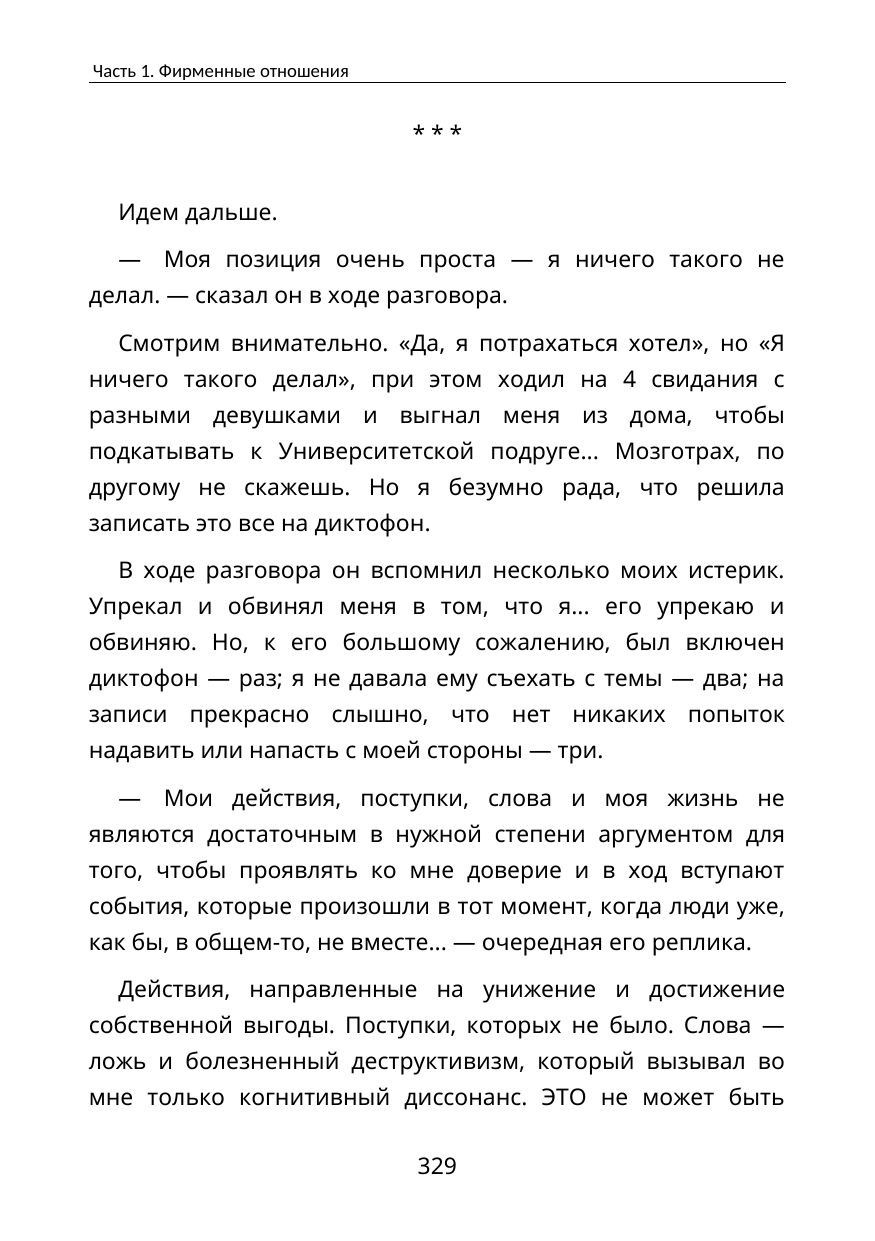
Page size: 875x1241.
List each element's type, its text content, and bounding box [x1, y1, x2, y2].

text Действия, направленные на унижение и достижение собственной выгоды. Поступки, которых не было. Слова — ложь и болезненный деструктивизм, который вызывал во мне только когнитивный диссонанс. ЭТО не может быть [88, 973, 786, 1112]
text Смотрим внимательно. «Да, я потрахаться хотел», но «Я ничего такого делал», при этом ходил на 4 свидания с разными девушками и выгнал меня из дома, чтобы подкатывать к Университетской подруге... Мозготрах, по другому не скажешь. Но я безумно рада, что решила записать это все на диктофон. [88, 327, 786, 538]
list Мои действия, поступки, слова и моя жизнь не являются достаточным в нужной степени аргументом для того, чтобы проявлять ко мне доверие и в ход вступают события, которые произошли в тот момент, когда люди уже, как бы, в общем-то, не вместе... — очередная его реплика. [88, 782, 786, 957]
text Идем дальше. [88, 196, 786, 227]
subtitle * * * [88, 118, 786, 149]
text В ходе разговора он вспомнил несколько моих истерик. Упрекал и обвинял меня в том, что я... его упрекаю и обвиняю. Но, к его большому сожалению, был включен диктофон — раз; я не давала ему съехать с темы — два; на записи прекрасно слышно, что нет никаких попыток надавить или напасть с моей стороны — три. [88, 554, 786, 765]
list Моя позиция очень проста — я ничего такого не делал. — сказал он в ходе разговора. [88, 243, 786, 311]
